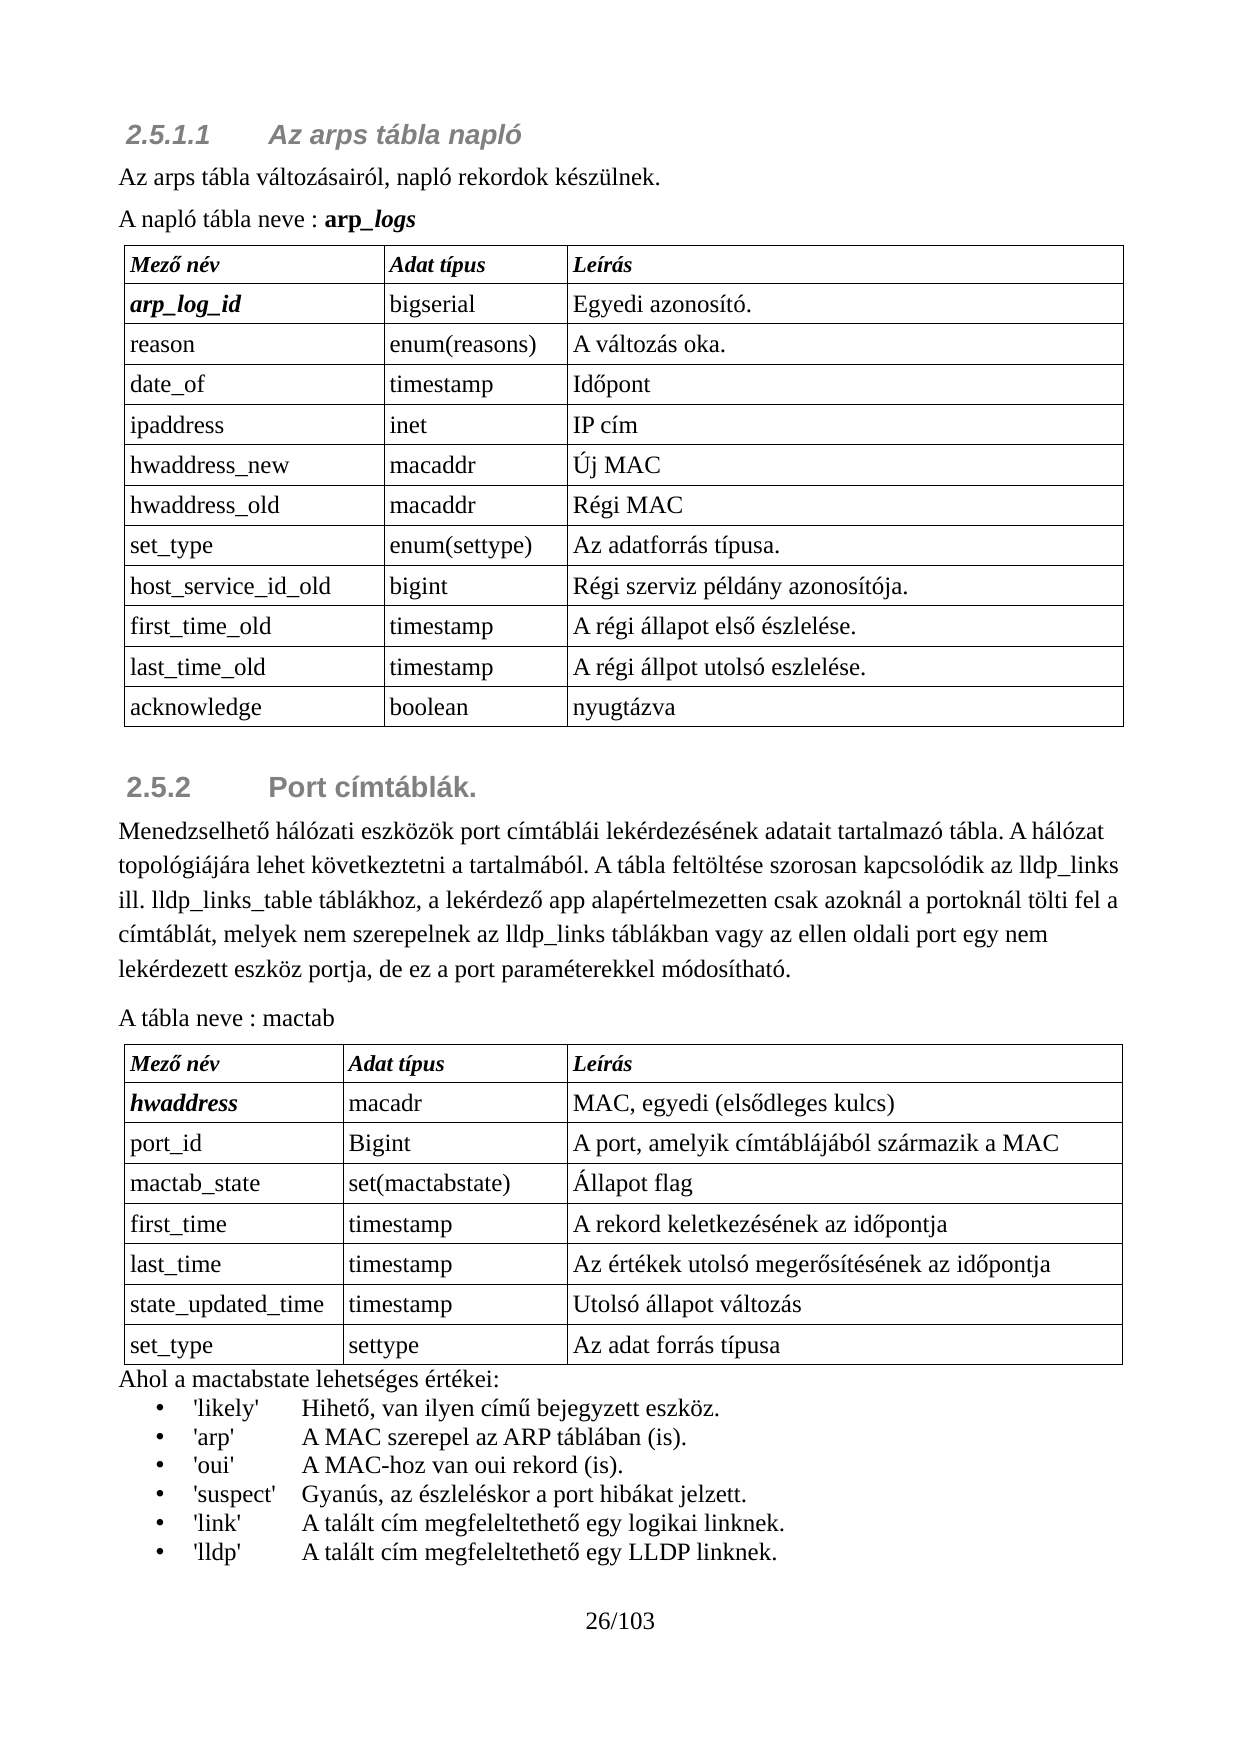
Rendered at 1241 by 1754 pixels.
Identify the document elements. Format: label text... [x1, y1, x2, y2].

table_cell timestamp [385, 365, 567, 404]
table_cell A régi állapot első észlelése. [568, 606, 1123, 646]
table_header Mező név [125, 1045, 343, 1082]
text Ahol a mactabstate lehetséges értékei: [118, 1364, 1122, 1393]
table_cell Az adat forrás típusa [568, 1325, 1122, 1364]
table_cell A port, amelyik címtáblájából származik a MAC [568, 1123, 1122, 1163]
text Menedzselhető hálózati eszközök port címtáblái lekérdezésének adatait tartalmazó tábla. A hálózat topológiájára lehet következtetni a tartalmából. A tábla feltöltése szorosan kapcsolódik az lldp_links ill. lldp_links_table táblákhoz, a lekérdező app alapértelmezetten csak azoknál a portoknál tölti fel a címtáblát, melyek nem szerepelnek az lldp_links táblákban vagy az ellen oldali port egy nem lekérdezett eszköz portja, de ez a port paraméterekkel módosítható. [118, 816, 1122, 982]
table_cell first_time [125, 1204, 343, 1243]
table_cell Utolsó állapot változás [568, 1285, 1122, 1324]
table_cell set(mactabstate) [344, 1164, 567, 1203]
table_cell IP cím [568, 405, 1123, 444]
list 'suspect' Gyanús, az észleléskor a port hibákat jelzett. [156, 1479, 1122, 1508]
table_cell last_time_old [125, 647, 384, 686]
text A napló tábla neve : arp_logs [118, 204, 1122, 232]
table_cell A változás oka. [568, 324, 1123, 363]
subtitle Az arps tábla napló [118, 118, 1122, 150]
subtitle Port címtáblák. [118, 770, 1122, 803]
list 'link' A talált cím megfeleltethető egy logikai linknek. [156, 1508, 1122, 1537]
table_header Mező név [125, 246, 384, 283]
table_cell A régi állpot utolsó eszlelése. [568, 647, 1123, 686]
table_cell enum(settype) [385, 526, 567, 565]
table_cell Egyedi azonosító. [568, 284, 1123, 323]
table_cell Régi MAC [568, 486, 1123, 525]
table_cell hwaddress [125, 1083, 343, 1122]
table_cell timestamp [344, 1285, 567, 1324]
table_cell acknowledge [125, 687, 384, 726]
table_cell A rekord keletkezésének az időpontja [568, 1204, 1122, 1243]
table_cell set_type [125, 526, 384, 565]
table_cell settype [344, 1325, 567, 1364]
text Az arps tábla változásairól, napló rekordok készülnek. [118, 162, 1122, 191]
table_header Adat típus [344, 1045, 567, 1082]
table_cell boolean [385, 687, 567, 726]
table_cell Régi szerviz példány azonosítója. [568, 566, 1123, 605]
table_cell state_updated_time [125, 1285, 343, 1324]
table_cell first_time_old [125, 606, 384, 646]
text A tábla neve : mactab [118, 1003, 1122, 1032]
table_cell bigint [385, 566, 567, 605]
list 'lldp' A talált cím megfeleltethető egy LLDP linknek. [156, 1537, 1122, 1566]
table_cell Állapot flag [568, 1164, 1122, 1203]
table_cell bigserial [385, 284, 567, 323]
table_cell Időpont [568, 365, 1123, 404]
table_cell hwaddress_new [125, 445, 384, 484]
table_cell macaddr [385, 445, 567, 484]
table_cell reason [125, 324, 384, 363]
table_cell timestamp [344, 1204, 567, 1243]
table_cell hwaddress_old [125, 486, 384, 525]
table_cell date_of [125, 365, 384, 404]
table_cell Az adatforrás típusa. [568, 526, 1123, 565]
table_cell nyugtázva [568, 687, 1123, 726]
table_cell MAC, egyedi (elsődleges kulcs) [568, 1083, 1122, 1122]
list 'oui' A MAC-hoz van oui rekord (is). [156, 1451, 1122, 1479]
table_cell last_time [125, 1244, 343, 1283]
table_cell enum(reasons) [385, 324, 567, 363]
table_cell ipaddress [125, 405, 384, 444]
table_header Leírás [568, 1045, 1122, 1082]
table_cell timestamp [385, 606, 567, 646]
table_cell macadr [344, 1083, 567, 1122]
table_header Adat típus [385, 246, 567, 283]
table_cell timestamp [344, 1244, 567, 1283]
table_cell inet [385, 405, 567, 444]
table_cell arp_log_id [125, 284, 384, 323]
table_cell macaddr [385, 486, 567, 525]
table_cell set_type [125, 1325, 343, 1364]
table_cell Az értékek utolsó megerősítésének az időpontja [568, 1244, 1122, 1283]
list 'arp' A MAC szerepel az ARP táblában (is). [156, 1422, 1122, 1451]
table_cell mactab_state [125, 1164, 343, 1203]
table_cell host_service_id_old [125, 566, 384, 605]
table_cell port_id [125, 1123, 343, 1163]
table_cell timestamp [385, 647, 567, 686]
table_cell Új MAC [568, 445, 1123, 484]
table_cell Bigint [344, 1123, 567, 1163]
list 'likely' Hihető, van ilyen című bejegyzett eszköz. [156, 1393, 1122, 1422]
table_header Leírás [568, 246, 1123, 283]
